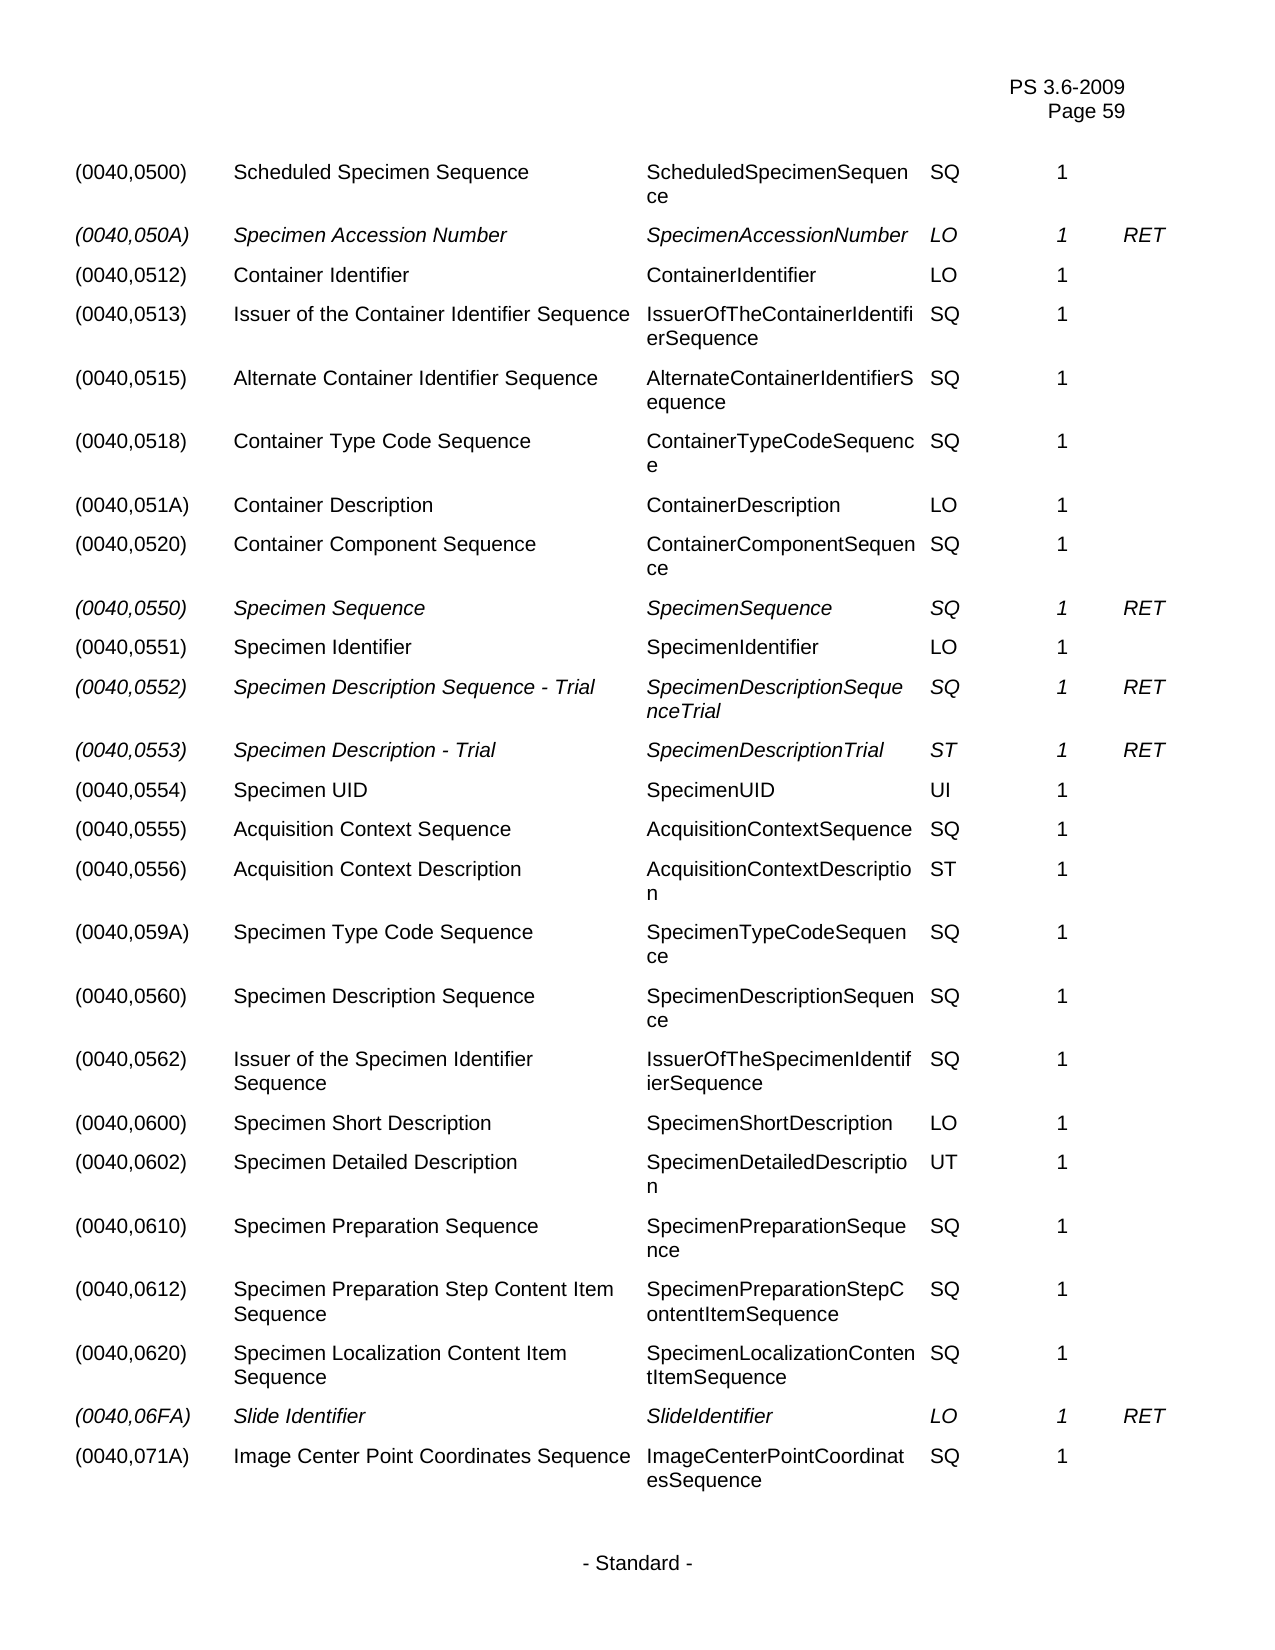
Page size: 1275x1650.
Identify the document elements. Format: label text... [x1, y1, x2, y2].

table_cell RET [1116, 586, 1211, 626]
table_cell (0040,0551) [68, 626, 226, 665]
table_cell (0040,051A) [68, 483, 226, 523]
table_cell AcquisitionContextDescription [639, 847, 923, 911]
table_cell 1 [1049, 1101, 1116, 1141]
table_cell LO [923, 626, 1049, 665]
table_cell (0040,071A) [68, 1434, 226, 1498]
table_cell SpecimenDescriptionSequenceTrial [639, 665, 923, 729]
table_cell (0040,0512) [68, 253, 226, 292]
table_cell Container Description [226, 483, 639, 523]
table_cell [1116, 768, 1211, 808]
table_cell ST [923, 847, 1049, 911]
table_cell 1 [1049, 1331, 1116, 1395]
table_cell SQ [923, 1268, 1049, 1331]
table_cell SpecimenAccessionNumber [639, 214, 923, 253]
table_cell 1 [1049, 626, 1116, 665]
table_cell [1116, 808, 1211, 847]
table_cell LO [923, 1101, 1049, 1141]
table_cell (0040,0554) [68, 768, 226, 808]
table_cell LO [923, 1395, 1049, 1434]
table_cell SpecimenDescriptionSequence [639, 974, 923, 1038]
table_cell RET [1116, 214, 1211, 253]
table_cell ST [923, 729, 1049, 768]
table_cell Specimen Localization Content Item Sequence [226, 1331, 639, 1395]
table_cell (0040,0602) [68, 1141, 226, 1204]
table_cell [1116, 1204, 1211, 1268]
table_cell ContainerComponentSequence [639, 523, 923, 586]
table_cell 1 [1049, 847, 1116, 911]
table_cell SQ [923, 665, 1049, 729]
table_cell 1 [1049, 150, 1116, 213]
table_cell SpecimenSequence [639, 586, 923, 626]
table_cell 1 [1049, 483, 1116, 523]
table_cell Slide Identifier [226, 1395, 639, 1434]
table_cell Issuer of the Specimen Identifier Sequence [226, 1038, 639, 1101]
table_cell LO [923, 253, 1049, 292]
table_cell [1116, 1101, 1211, 1141]
table_cell 1 [1049, 1434, 1116, 1498]
table_cell SQ [923, 420, 1049, 483]
table_cell SQ [923, 1204, 1049, 1268]
table_cell Specimen Accession Number [226, 214, 639, 253]
table_cell 1 [1049, 911, 1116, 974]
table_cell RET [1116, 729, 1211, 768]
table_cell [1116, 420, 1211, 483]
table_cell (0040,0612) [68, 1268, 226, 1331]
table_cell LO [923, 483, 1049, 523]
table_cell Specimen UID [226, 768, 639, 808]
table_cell Specimen Description Sequence - Trial [226, 665, 639, 729]
table_cell IssuerOfTheSpecimenIdentifierSequence [639, 1038, 923, 1101]
table_cell ContainerDescription [639, 483, 923, 523]
table_cell SQ [923, 808, 1049, 847]
table_cell 1 [1049, 768, 1116, 808]
table_cell SpecimenUID [639, 768, 923, 808]
table_cell IssuerOfTheContainerIdentifierSequence [639, 293, 923, 356]
table_cell SpecimenDetailedDescription [639, 1141, 923, 1204]
table_cell 1 [1049, 253, 1116, 292]
table_cell AcquisitionContextSequence [639, 808, 923, 847]
table_cell (0040,0518) [68, 420, 226, 483]
table_cell 1 [1049, 665, 1116, 729]
table_cell [1116, 1434, 1211, 1498]
table_cell Specimen Detailed Description [226, 1141, 639, 1204]
table_cell Specimen Type Code Sequence [226, 911, 639, 974]
table_cell 1 [1049, 1141, 1116, 1204]
table_cell 1 [1049, 729, 1116, 768]
table_cell Container Component Sequence [226, 523, 639, 586]
table_cell [1116, 523, 1211, 586]
table_cell Specimen Preparation Step Content Item Sequence [226, 1268, 639, 1331]
table_cell SQ [923, 1434, 1049, 1498]
table_cell Specimen Preparation Sequence [226, 1204, 639, 1268]
table_cell (0040,0515) [68, 356, 226, 419]
table_cell (0040,050A) [68, 214, 226, 253]
table_cell 1 [1049, 293, 1116, 356]
table_cell SpecimenIdentifier [639, 626, 923, 665]
table_cell SlideIdentifier [639, 1395, 923, 1434]
table_cell [1116, 150, 1211, 213]
table_cell 1 [1049, 1204, 1116, 1268]
table_cell ContainerIdentifier [639, 253, 923, 292]
table_cell Scheduled Specimen Sequence [226, 150, 639, 213]
table_cell [1116, 1141, 1211, 1204]
table_cell Specimen Short Description [226, 1101, 639, 1141]
table_cell [1116, 847, 1211, 911]
table_cell ImageCenterPointCoordinatesSequence [639, 1434, 923, 1498]
table_cell (0040,06FA) [68, 1395, 226, 1434]
table_cell SQ [923, 293, 1049, 356]
table_cell [1116, 293, 1211, 356]
table_cell (0040,0556) [68, 847, 226, 911]
table_cell 1 [1049, 523, 1116, 586]
table_cell Acquisition Context Sequence [226, 808, 639, 847]
table_cell SpecimenShortDescription [639, 1101, 923, 1141]
table_cell [1116, 253, 1211, 292]
table_cell UI [923, 768, 1049, 808]
table_cell (0040,0520) [68, 523, 226, 586]
table_cell SpecimenPreparationSequence [639, 1204, 923, 1268]
table_cell UT [923, 1141, 1049, 1204]
table_cell SpecimenTypeCodeSequence [639, 911, 923, 974]
table_cell 1 [1049, 1395, 1116, 1434]
table_cell 1 [1049, 808, 1116, 847]
table_cell (0040,0620) [68, 1331, 226, 1395]
table_cell (0040,0550) [68, 586, 226, 626]
table_cell (0040,0552) [68, 665, 226, 729]
table_cell 1 [1049, 1038, 1116, 1101]
table_cell RET [1116, 1395, 1211, 1434]
table_cell Specimen Description - Trial [226, 729, 639, 768]
table_cell SQ [923, 1038, 1049, 1101]
table_cell SQ [923, 974, 1049, 1038]
table_cell SpecimenPreparationStepContentItemSequence [639, 1268, 923, 1331]
table_cell Container Type Code Sequence [226, 420, 639, 483]
table_cell Alternate Container Identifier Sequence [226, 356, 639, 419]
table_cell [1116, 626, 1211, 665]
table_cell ScheduledSpecimenSequence [639, 150, 923, 213]
table_cell 1 [1049, 356, 1116, 419]
table_cell (0040,0555) [68, 808, 226, 847]
table_cell RET [1116, 665, 1211, 729]
table_cell [1116, 911, 1211, 974]
table_cell AlternateContainerIdentifierSequence [639, 356, 923, 419]
table_cell 1 [1049, 214, 1116, 253]
table_cell [1116, 974, 1211, 1038]
table_cell [1116, 1331, 1211, 1395]
table_cell (0040,059A) [68, 911, 226, 974]
table_cell SpecimenDescriptionTrial [639, 729, 923, 768]
table_cell [1116, 1268, 1211, 1331]
table_cell (0040,0560) [68, 974, 226, 1038]
table_cell 1 [1049, 974, 1116, 1038]
table_cell (0040,0500) [68, 150, 226, 213]
table_cell Issuer of the Container Identifier Sequence [226, 293, 639, 356]
table_cell SQ [923, 356, 1049, 419]
table_cell SQ [923, 911, 1049, 974]
table_cell SQ [923, 523, 1049, 586]
table_cell SQ [923, 1331, 1049, 1395]
table_cell Specimen Sequence [226, 586, 639, 626]
table_cell (0040,0553) [68, 729, 226, 768]
table_cell 1 [1049, 586, 1116, 626]
table_cell [1116, 483, 1211, 523]
table_cell Image Center Point Coordinates Sequence [226, 1434, 639, 1498]
table_cell (0040,0562) [68, 1038, 226, 1101]
table_cell Container Identifier [226, 253, 639, 292]
table_cell 1 [1049, 1268, 1116, 1331]
table_cell Specimen Description Sequence [226, 974, 639, 1038]
table_cell 1 [1049, 420, 1116, 483]
table_cell LO [923, 214, 1049, 253]
table_cell SQ [923, 150, 1049, 213]
table_cell SpecimenLocalizationContentItemSequence [639, 1331, 923, 1395]
table_cell Specimen Identifier [226, 626, 639, 665]
table_cell SQ [923, 586, 1049, 626]
table_cell (0040,0610) [68, 1204, 226, 1268]
table_cell [1116, 1038, 1211, 1101]
table_cell ContainerTypeCodeSequence [639, 420, 923, 483]
table_cell Acquisition Context Description [226, 847, 639, 911]
table_cell [1116, 356, 1211, 419]
table_cell (0040,0600) [68, 1101, 226, 1141]
table_cell (0040,0513) [68, 293, 226, 356]
